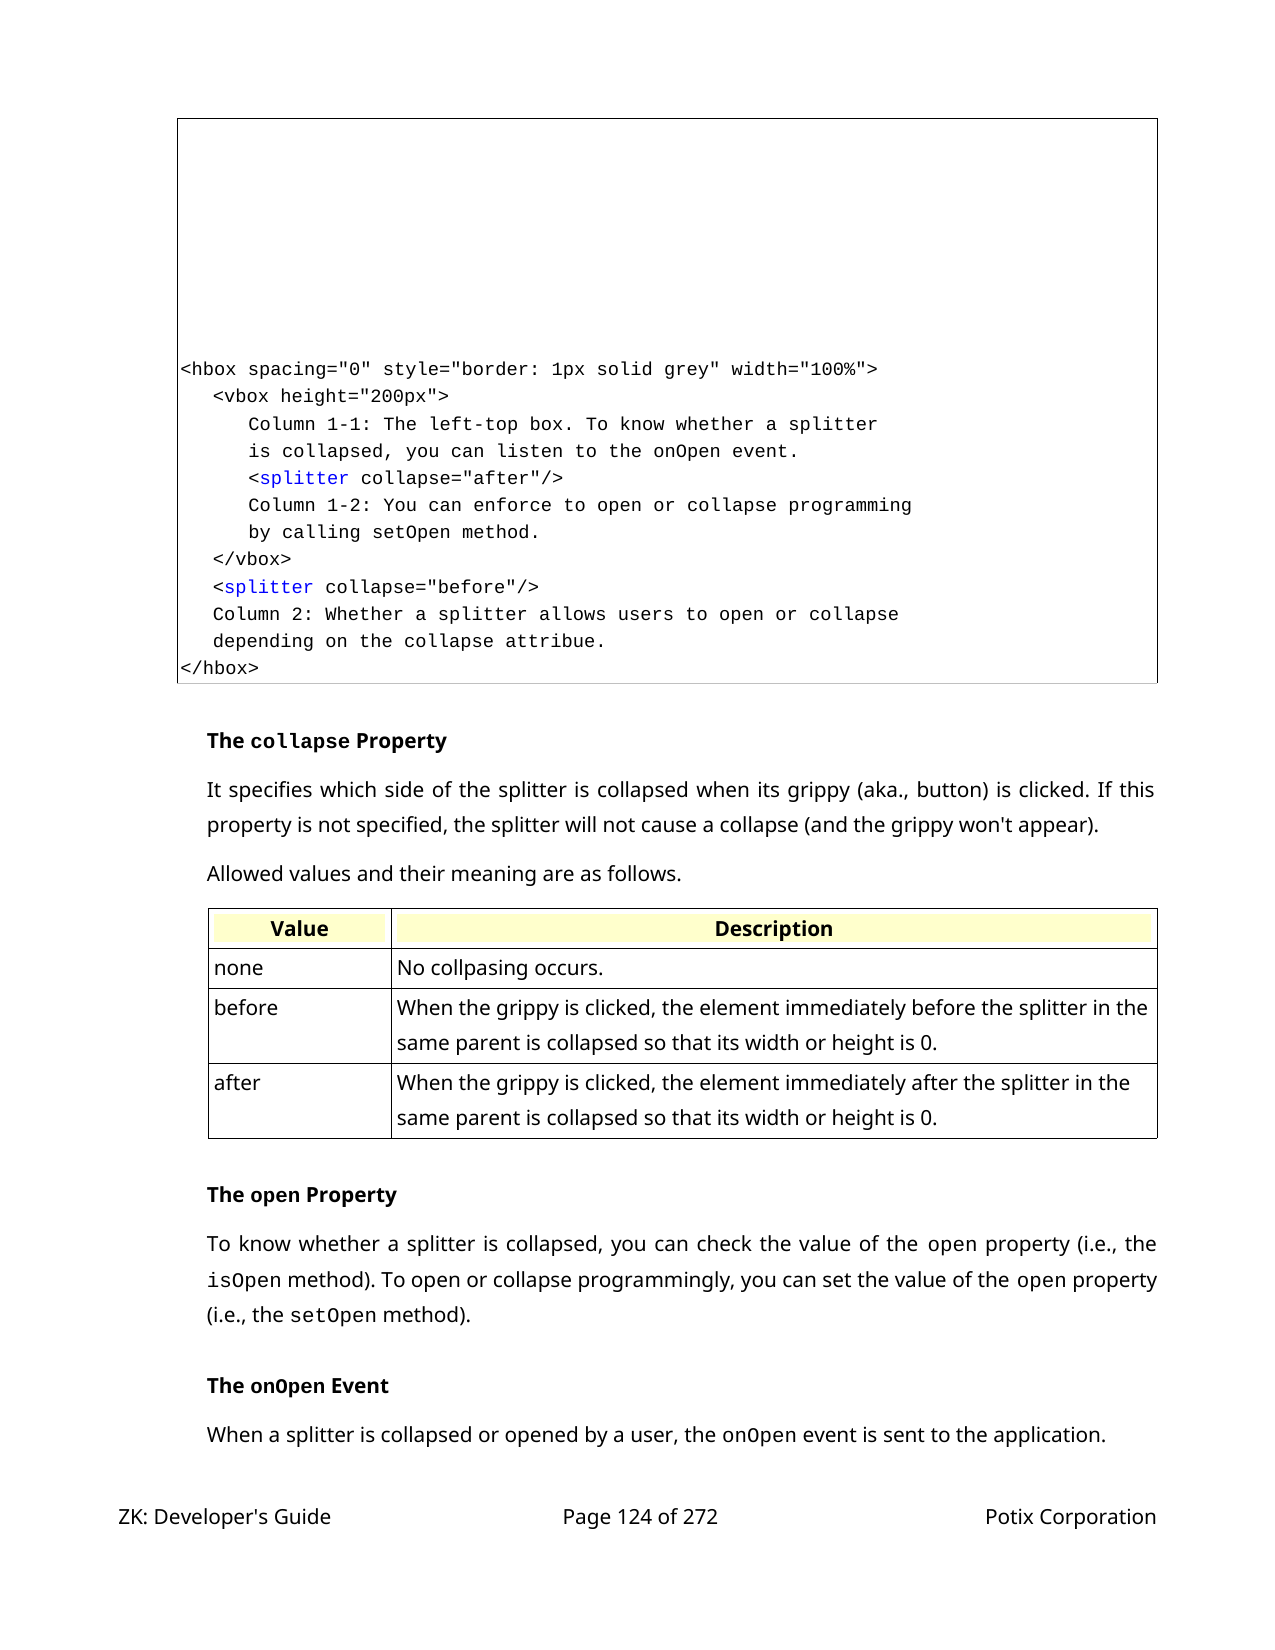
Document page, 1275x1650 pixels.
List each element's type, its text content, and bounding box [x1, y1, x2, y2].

text Allowed values and their meaning are as follows. [207, 859, 1157, 887]
table_header Description [392, 909, 1157, 948]
text It specifies which side of the splitter is collapsed when its grippy (aka., button) is clicked. If this property is not specified, the splitter will not cause a collapse (and the grippy won't appear). [207, 775, 1157, 838]
text Column 1-1: The left-top box. To know whether a splitter [178, 411, 1157, 436]
text To know whether a splitter is collapsed, you can check the value of the open property (i.e., the isOpen method). To open or collapse programmingly, you can set the value of the open property (i.e., the setOpen method). [207, 1229, 1157, 1329]
table_header Value [209, 909, 391, 948]
text <hbox spacing="0" style="border: 1px solid grey" width="100%"> [178, 119, 1157, 381]
table_cell When the grippy is clicked, the element immediately after the splitter in the same parent is collapsed so that its width or height is 0. [392, 1064, 1157, 1138]
table_cell none [209, 949, 391, 988]
text <splitter collapse="before"/> [178, 574, 1157, 599]
subtitle The onOpen Event [207, 1371, 1157, 1400]
table_cell No collpasing occurs. [392, 949, 1157, 988]
text <splitter collapse="after"/> [178, 466, 1157, 490]
subtitle The collapse Property [207, 726, 1157, 754]
table_cell before [209, 989, 391, 1063]
text </vbox> [178, 547, 1157, 572]
text by calling setOpen method. [178, 520, 1157, 544]
text <vbox height="200px"> [178, 384, 1157, 408]
text is collapsed, you can listen to the onOpen event. [178, 438, 1157, 463]
text When a splitter is collapsed or opened by a user, the onOpen event is sent to the application. [207, 1421, 1157, 1449]
text </hbox> [178, 656, 1157, 683]
table_cell When the grippy is clicked, the element immediately before the splitter in the same parent is collapsed so that its width or height is 0. [392, 989, 1157, 1063]
text Column 1-2: You can enforce to open or collapse programming [178, 493, 1157, 517]
subtitle The open Property [207, 1180, 1157, 1209]
text depending on the collapse attribue. [178, 629, 1157, 653]
table_cell after [209, 1064, 391, 1138]
text Column 2: Whether a splitter allows users to open or collapse [178, 602, 1157, 626]
